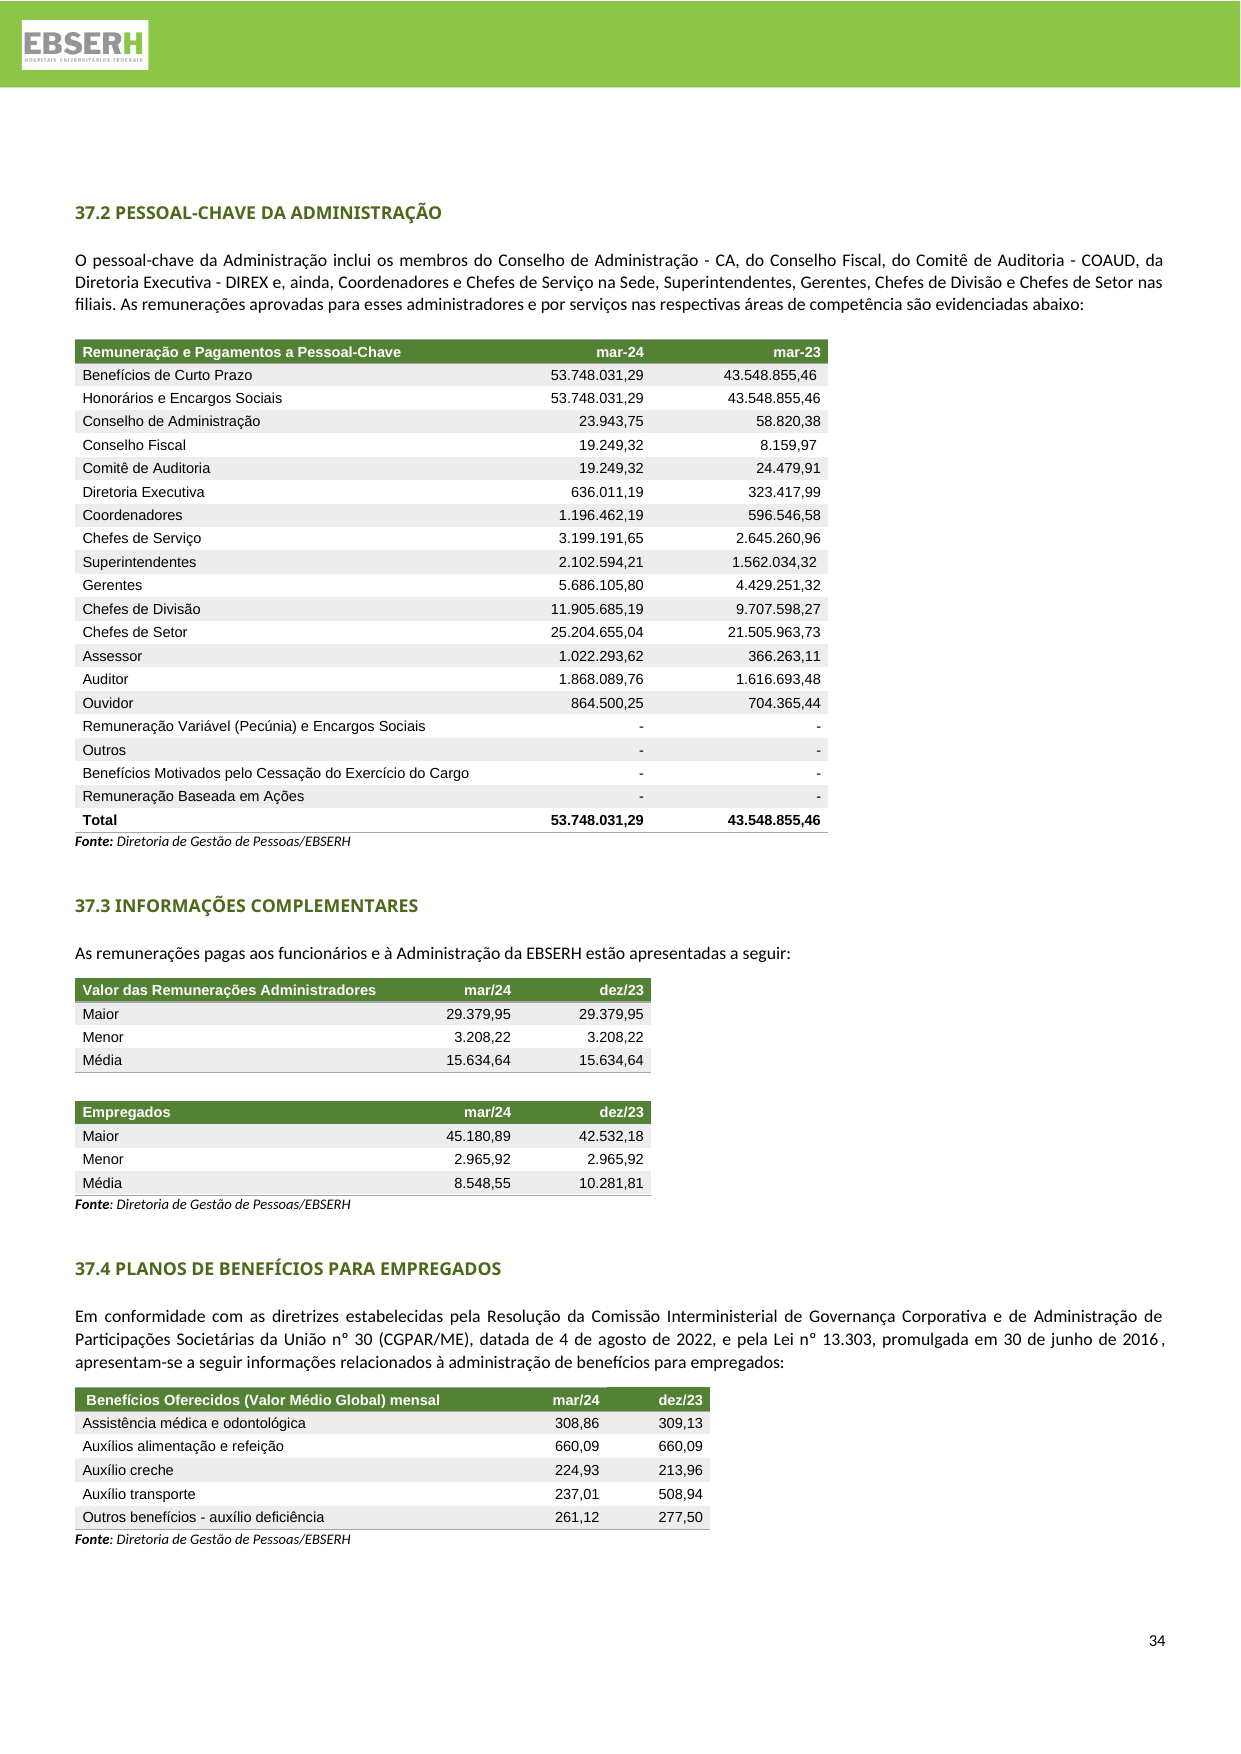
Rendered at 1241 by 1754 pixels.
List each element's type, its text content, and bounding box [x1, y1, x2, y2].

table_header mar/24 [429, 978, 518, 1001]
table_cell dez/23 [518, 1101, 651, 1124]
table_cell 1.562.034,32 [651, 550, 828, 574]
table_cell 1.022.293,62 [503, 644, 651, 667]
table_cell Comitê de Auditoria [75, 457, 503, 480]
table_cell 366.263,11 [651, 644, 828, 667]
table_cell Assessor [75, 644, 503, 667]
table_header dez/23 [518, 978, 651, 1001]
text O pessoal-chave da Administração inclui os membros do Conselho de Administração - CA, do Conselho Fiscal, do Comitê de Auditoria - COAUD, da Diretoria Executiva - DIREX e, ainda, Coordenadores e Chefes de Serviço na Sede, Superintendentes, Gerentes, Chefes de Divisão e Chefes de Setor nas filiais. As remunerações aprovadas para esses administradores e por serviços nas respectivas áreas de competência são evidenciadas abaixo: [75, 249, 1165, 314]
table_header dez/23 [607, 1387, 710, 1411]
table_cell Outros benefícios - auxílio deficiência [75, 1506, 518, 1529]
table_cell 2.965,92 [429, 1148, 518, 1171]
table_cell 11.905.685,19 [503, 597, 651, 621]
table_cell 508,94 [607, 1482, 710, 1506]
table_cell Auditor [75, 668, 503, 691]
table_header mar-24 [503, 340, 651, 363]
table_cell 323.417,99 [651, 480, 828, 503]
table_cell 2.102.594,21 [503, 550, 651, 574]
table_cell 29.379,95 [429, 1003, 518, 1025]
table_cell 2.965,92 [518, 1148, 651, 1171]
table_cell 213,96 [607, 1458, 710, 1482]
table_cell 1.196.462,19 [503, 504, 651, 527]
table_cell 1.616.693,48 [651, 668, 828, 691]
table_cell 3.208,22 [429, 1025, 518, 1048]
table_cell - [503, 738, 651, 761]
table_cell 8.159,97 [651, 433, 828, 457]
table_cell Maior [75, 1003, 429, 1025]
table_cell 636.011,19 [503, 480, 651, 503]
table_cell 261,12 [518, 1506, 607, 1529]
table_cell Auxílios alimentação e refeição [75, 1435, 518, 1458]
table_cell 45.180,89 [429, 1124, 518, 1148]
table_cell 53.748.031,29 [503, 386, 651, 410]
text Em conformidade com as diretrizes estabelecidas pela Resolução da Comissão Interministerial de Governança Corporativa e de Administração de Participações Societárias da União nº 30 (CGPAR/ME), datada de 4 de agosto de 2022, e pela Lei nº 13.303, promulgada em 30 de junho de 2016, apresentam-se a seguir informações relacionados à administração de benefícios para empregados: [75, 1305, 1165, 1373]
table_cell Média [75, 1048, 429, 1072]
table_cell 308,86 [518, 1412, 607, 1434]
table_cell Remuneração Variável (Pecúnia) e Encargos Sociais [75, 714, 503, 738]
table_cell [518, 1073, 651, 1101]
table_cell Superintendentes [75, 550, 503, 574]
table_cell 704.365,44 [651, 691, 828, 714]
table_cell Conselho Fiscal [75, 433, 503, 457]
table_cell 23.943,75 [503, 410, 651, 433]
table_cell [429, 1073, 518, 1101]
table_header mar/24 [518, 1388, 607, 1411]
table_cell Gerentes [75, 574, 503, 597]
table_cell Menor [75, 1148, 429, 1171]
table_cell 5.686.105,80 [503, 574, 651, 597]
table_cell 660,09 [518, 1435, 607, 1458]
table_cell - [651, 738, 828, 761]
table_cell Média [75, 1171, 429, 1194]
table_header Valor das Remunerações Administradores [75, 978, 429, 1001]
table_cell mar/24 [429, 1101, 518, 1124]
table_cell 21.505.963,73 [651, 621, 828, 644]
table_cell 19.249,32 [503, 457, 651, 480]
table_header Remuneração e Pagamentos a Pessoal-Chave [75, 340, 503, 363]
table_cell 15.634,64 [518, 1048, 651, 1072]
table_cell 53.748.031,29 [503, 808, 651, 832]
table_cell 224,93 [518, 1458, 607, 1482]
table_cell 864.500,25 [503, 691, 651, 714]
table_cell 1.868.089,76 [503, 668, 651, 691]
subtitle 37.2 PESSOAL-CHAVE DA ADMINISTRAÇÃO [75, 200, 1165, 224]
subtitle 37.3 INFORMAÇÕES COMPLEMENTARES [75, 893, 1165, 917]
table_cell - [503, 761, 651, 785]
table_cell - [503, 785, 651, 808]
table_cell Maior [75, 1124, 429, 1148]
text Fonte: Diretoria de Gestão de Pessoas/EBSERH [75, 833, 1165, 850]
table_cell 8.548,55 [429, 1171, 518, 1194]
table_cell 3.208,22 [518, 1025, 651, 1048]
table_cell 53.748.031,29 [503, 364, 651, 386]
table_cell 43.548.855,46 [651, 808, 828, 832]
table_cell Diretoria Executiva [75, 480, 503, 503]
table_cell 10.281,81 [518, 1171, 651, 1194]
table_cell 2.645.260,96 [651, 527, 828, 550]
table_cell 596.546,58 [651, 504, 828, 527]
table_cell Total [75, 808, 503, 832]
table_cell Coordenadores [75, 504, 503, 527]
table_cell Benefícios de Curto Prazo [75, 364, 503, 386]
table_header Benefícios Oferecidos (Valor Médio Global) mensal [75, 1388, 518, 1411]
table_cell 309,13 [607, 1412, 710, 1434]
table_cell 237,01 [518, 1482, 607, 1506]
table_cell Ouvidor [75, 691, 503, 714]
table_cell 42.532,18 [518, 1124, 651, 1148]
table_cell Outros [75, 738, 503, 761]
table_cell Conselho de Administração [75, 410, 503, 433]
table_cell - [651, 714, 828, 738]
table_cell 15.634,64 [429, 1048, 518, 1072]
table_cell Chefes de Serviço [75, 527, 503, 550]
table_cell 4.429.251,32 [651, 574, 828, 597]
table_cell Chefes de Divisão [75, 597, 503, 621]
table_cell 277,50 [607, 1506, 710, 1529]
text As remunerações pagas aos funcionários e à Administração da EBSERH estão apresentadas a seguir: [75, 942, 1165, 964]
table_cell 25.204.655,04 [503, 621, 651, 644]
table_cell 9.707.598,27 [651, 597, 828, 621]
text Fonte: Diretoria de Gestão de Pessoas/EBSERH [75, 1530, 1165, 1548]
table_cell 43.548.855,46 [651, 386, 828, 410]
table_cell Auxílio transporte [75, 1482, 518, 1506]
table_cell 3.199.191,65 [503, 527, 651, 550]
table_cell Remuneração Baseada em Ações [75, 785, 503, 808]
table_cell Benefícios Motivados pelo Cessação do Exercício do Cargo [75, 761, 503, 785]
table_cell 43.548.855,46 [651, 364, 828, 386]
table_cell [75, 1073, 429, 1101]
table_cell Assistência médica e odontológica [75, 1412, 518, 1434]
text Fonte: Diretoria de Gestão de Pessoas/EBSERH [75, 1196, 1165, 1213]
table_cell Empregados [75, 1101, 429, 1124]
table_cell Honorários e Encargos Sociais [75, 386, 503, 410]
table_cell 29.379,95 [518, 1003, 651, 1025]
table_cell 58.820,38 [651, 410, 828, 433]
table_cell Menor [75, 1025, 429, 1048]
table_cell 660,09 [607, 1435, 710, 1458]
table_cell - [651, 761, 828, 785]
table_cell 24.479,91 [651, 457, 828, 480]
table_header mar-23 [651, 340, 828, 363]
table_cell Chefes de Setor [75, 621, 503, 644]
subtitle 37.4 PLANOS DE BENEFÍCIOS PARA EMPREGADOS [75, 1256, 1165, 1280]
table_cell - [651, 785, 828, 808]
table_cell - [503, 714, 651, 738]
table_cell 19.249,32 [503, 433, 651, 457]
table_cell Auxílio creche [75, 1458, 518, 1482]
